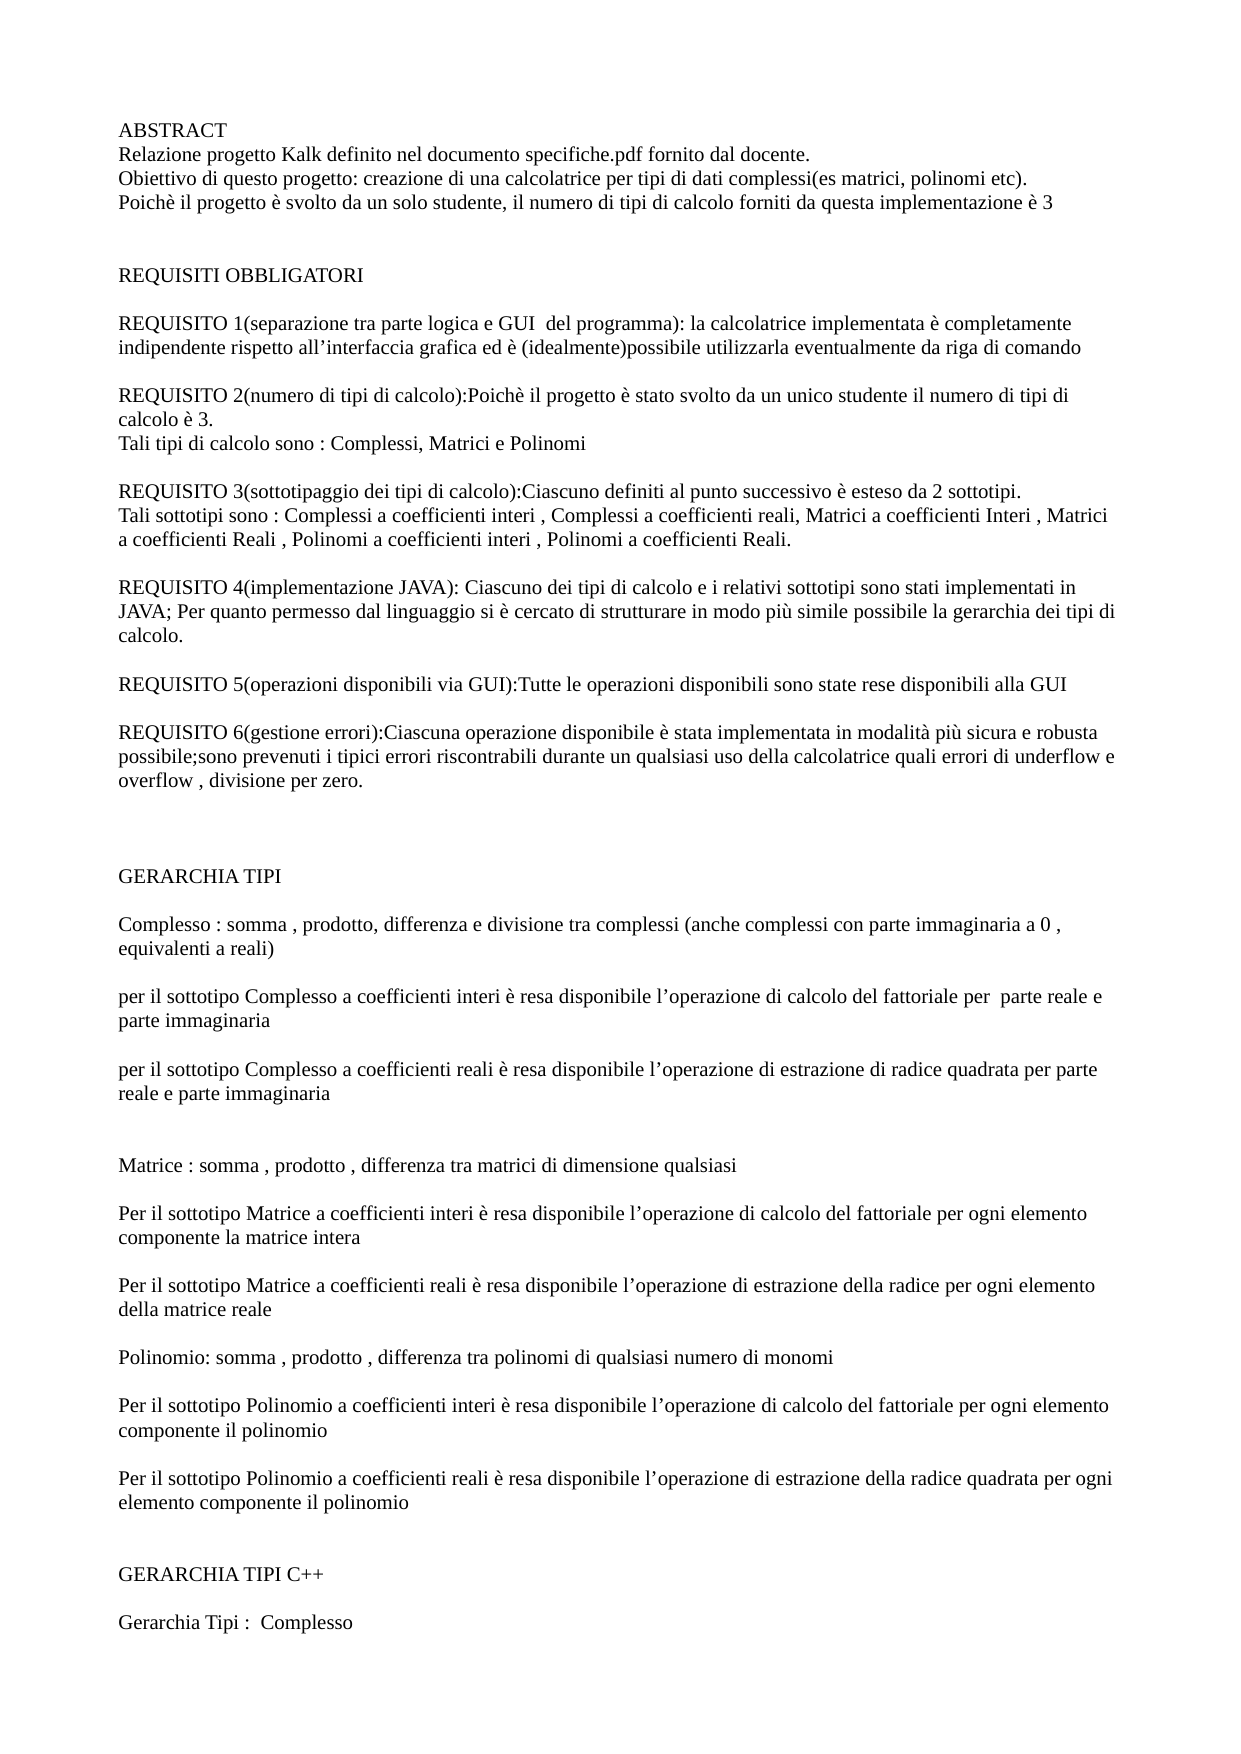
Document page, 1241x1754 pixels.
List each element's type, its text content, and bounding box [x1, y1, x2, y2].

text ABSTRACT [118, 118, 1122, 142]
text Complesso : somma , prodotto, differenza e divisione tra complessi (anche complessi con parte immaginaria a 0 , equivalenti a reali) [118, 912, 1122, 960]
text REQUISITO 4(implementazione JAVA): Ciascuno dei tipi di calcolo e i relativi sottotipi sono stati implementati in JAVA; Per quanto permesso dal linguaggio si è cercato di strutturare in modo più simile possibile la gerarchia dei tipi di calcolo. [118, 575, 1122, 647]
text Relazione progetto Kalk definito nel documento specifiche.pdf fornito dal docente. [118, 142, 1122, 166]
text Poichè il progetto è svolto da un solo studente, il numero di tipi di calcolo forniti da questa implementazione è 3 [118, 190, 1122, 214]
text per il sottotipo Complesso a coefficienti reali è resa disponibile l’operazione di estrazione di radice quadrata per parte reale e parte immaginaria [118, 1057, 1122, 1105]
text Per il sottotipo Matrice a coefficienti interi è resa disponibile l’operazione di calcolo del fattoriale per ogni elemento componente la matrice intera [118, 1201, 1122, 1249]
text REQUISITO 5(operazioni disponibili via GUI):Tutte le operazioni disponibili sono state rese disponibili alla GUI [118, 672, 1122, 696]
text Per il sottotipo Polinomio a coefficienti reali è resa disponibile l’operazione di estrazione della radice quadrata per ogni elemento componente il polinomio [118, 1466, 1122, 1514]
text Obiettivo di questo progetto: creazione di una calcolatrice per tipi di dati complessi(es matrici, polinomi etc). [118, 166, 1122, 190]
text REQUISITO 3(sottotipaggio dei tipi di calcolo):Ciascuno definiti al punto successivo è esteso da 2 sottotipi. [118, 479, 1122, 503]
text per il sottotipo Complesso a coefficienti interi è resa disponibile l’operazione di calcolo del fattoriale per parte reale e parte immaginaria [118, 984, 1122, 1032]
text Polinomio: somma , prodotto , differenza tra polinomi di qualsiasi numero di monomi [118, 1345, 1122, 1369]
text Matrice : somma , prodotto , differenza tra matrici di dimensione qualsiasi [118, 1153, 1122, 1177]
text Tali tipi di calcolo sono : Complessi, Matrici e Polinomi [118, 431, 1122, 455]
text GERARCHIA TIPI C++ [118, 1562, 1122, 1586]
text Per il sottotipo Matrice a coefficienti reali è resa disponibile l’operazione di estrazione della radice per ogni elemento della matrice reale [118, 1273, 1122, 1321]
text REQUISITI OBBLIGATORI [118, 262, 1122, 287]
text Per il sottotipo Polinomio a coefficienti interi è resa disponibile l’operazione di calcolo del fattoriale per ogni elemento componente il polinomio [118, 1393, 1122, 1442]
text REQUISITO 1(separazione tra parte logica e GUI del programma): la calcolatrice implementata è completamente indipendente rispetto all’interfaccia grafica ed è (idealmente)possibile utilizzarla eventualmente da riga di comando [118, 311, 1122, 359]
text Gerarchia Tipi : Complesso [118, 1610, 1122, 1634]
text REQUISITO 2(numero di tipi di calcolo):Poichè il progetto è stato svolto da un unico studente il numero di tipi di calcolo è 3. [118, 383, 1122, 431]
text Tali sottotipi sono : Complessi a coefficienti interi , Complessi a coefficienti reali, Matrici a coefficienti Interi , Matrici a coefficienti Reali , Polinomi a coefficienti interi , Polinomi a coefficienti Reali. [118, 503, 1122, 551]
text GERARCHIA TIPI [118, 864, 1122, 888]
text REQUISITO 6(gestione errori):Ciascuna operazione disponibile è stata implementata in modalità più sicura e robusta possibile;sono prevenuti i tipici errori riscontrabili durante un qualsiasi uso della calcolatrice quali errori di underflow e overflow , divisione per zero. [118, 720, 1122, 792]
